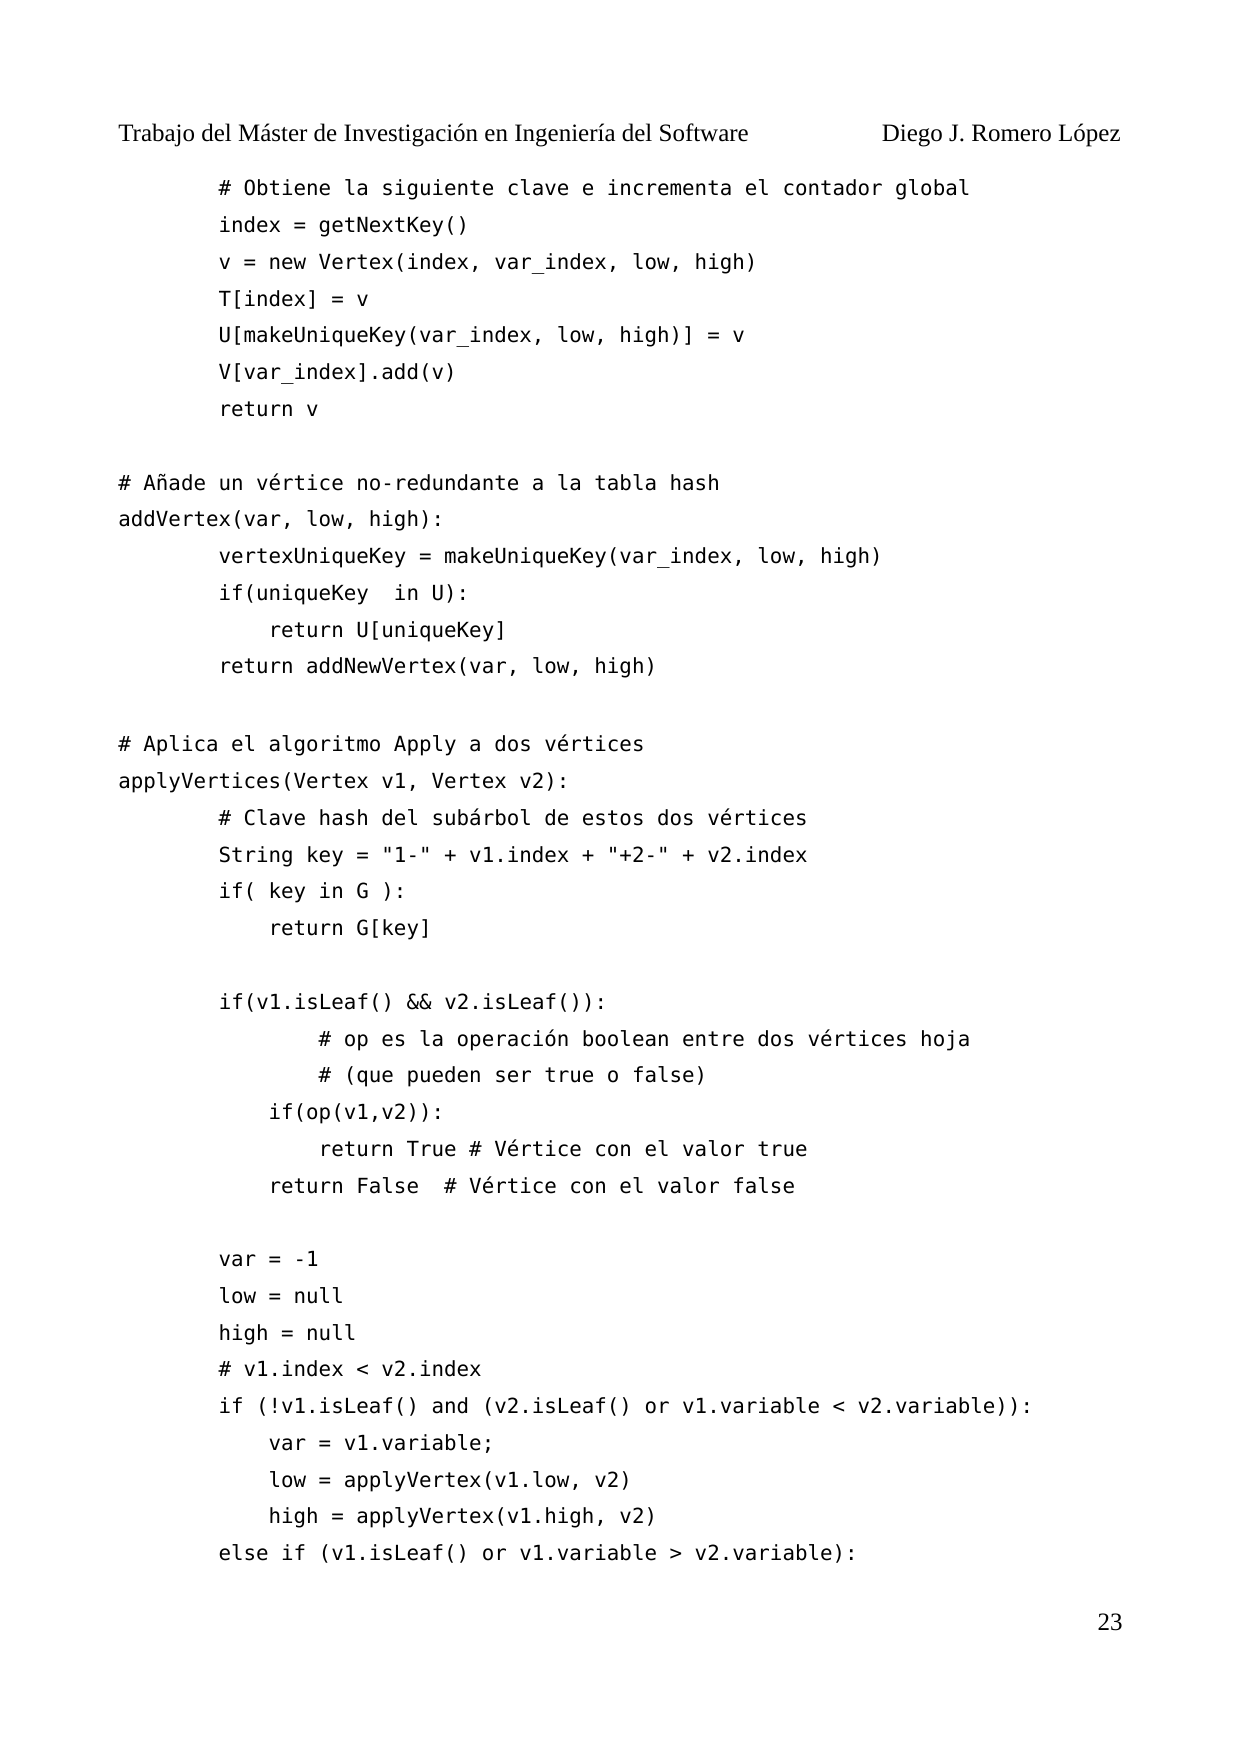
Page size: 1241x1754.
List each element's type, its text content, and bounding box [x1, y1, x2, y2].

text applyVertices(Vertex v1, Vertex v2): [118, 769, 1122, 793]
text index = getNextKey() [118, 213, 1122, 237]
text if(uniqueKey in U): [118, 581, 1122, 605]
text if(op(v1,v2)): [118, 1100, 1122, 1124]
text v = new Vertex(index, var_index, low, high) [118, 250, 1122, 274]
text if( key in G ): [118, 879, 1122, 904]
text # Añade un vértice no-redundante a la tabla hash [118, 471, 1122, 495]
text return v [118, 397, 1122, 421]
text high = applyVertex(v1.high, v2) [118, 1504, 1122, 1529]
text # Aplica el algoritmo Apply a dos vértices [118, 732, 1122, 757]
text addVertex(var, low, high): [118, 507, 1122, 532]
text high = null [118, 1321, 1122, 1345]
text low = null [118, 1284, 1122, 1308]
text # Clave hash del subárbol de estos dos vértices [118, 806, 1122, 830]
text low = applyVertex(v1.low, v2) [118, 1468, 1122, 1492]
text return U[uniqueKey] [118, 618, 1122, 642]
text return True # Vértice con el valor true [118, 1137, 1122, 1161]
text if (!v1.isLeaf() and (v2.isLeaf() or v1.variable < v2.variable)): [118, 1394, 1122, 1418]
text String key = "1-" + v1.index + "+2-" + v2.index [118, 843, 1122, 867]
text # Obtiene la siguiente clave e incrementa el contador global [118, 176, 1122, 201]
text return False # Vértice con el valor false [118, 1174, 1122, 1198]
text return G[key] [118, 916, 1122, 941]
text T[index] = v [118, 287, 1122, 311]
text else if (v1.isLeaf() or v1.variable > v2.variable): [118, 1541, 1122, 1566]
text return addNewVertex(var, low, high) [118, 654, 1122, 679]
text V[var_index].add(v) [118, 360, 1122, 384]
text if(v1.isLeaf() && v2.isLeaf()): [118, 990, 1122, 1014]
text # op es la operación boolean entre dos vértices hoja [118, 1027, 1122, 1051]
text # v1.index < v2.index [118, 1357, 1122, 1382]
text var = -1 [118, 1247, 1122, 1271]
text U[makeUniqueKey(var_index, low, high)] = v [118, 323, 1122, 348]
text vertexUniqueKey = makeUniqueKey(var_index, low, high) [118, 544, 1122, 568]
text # (que pueden ser true o false) [118, 1063, 1122, 1088]
text var = v1.variable; [118, 1431, 1122, 1455]
